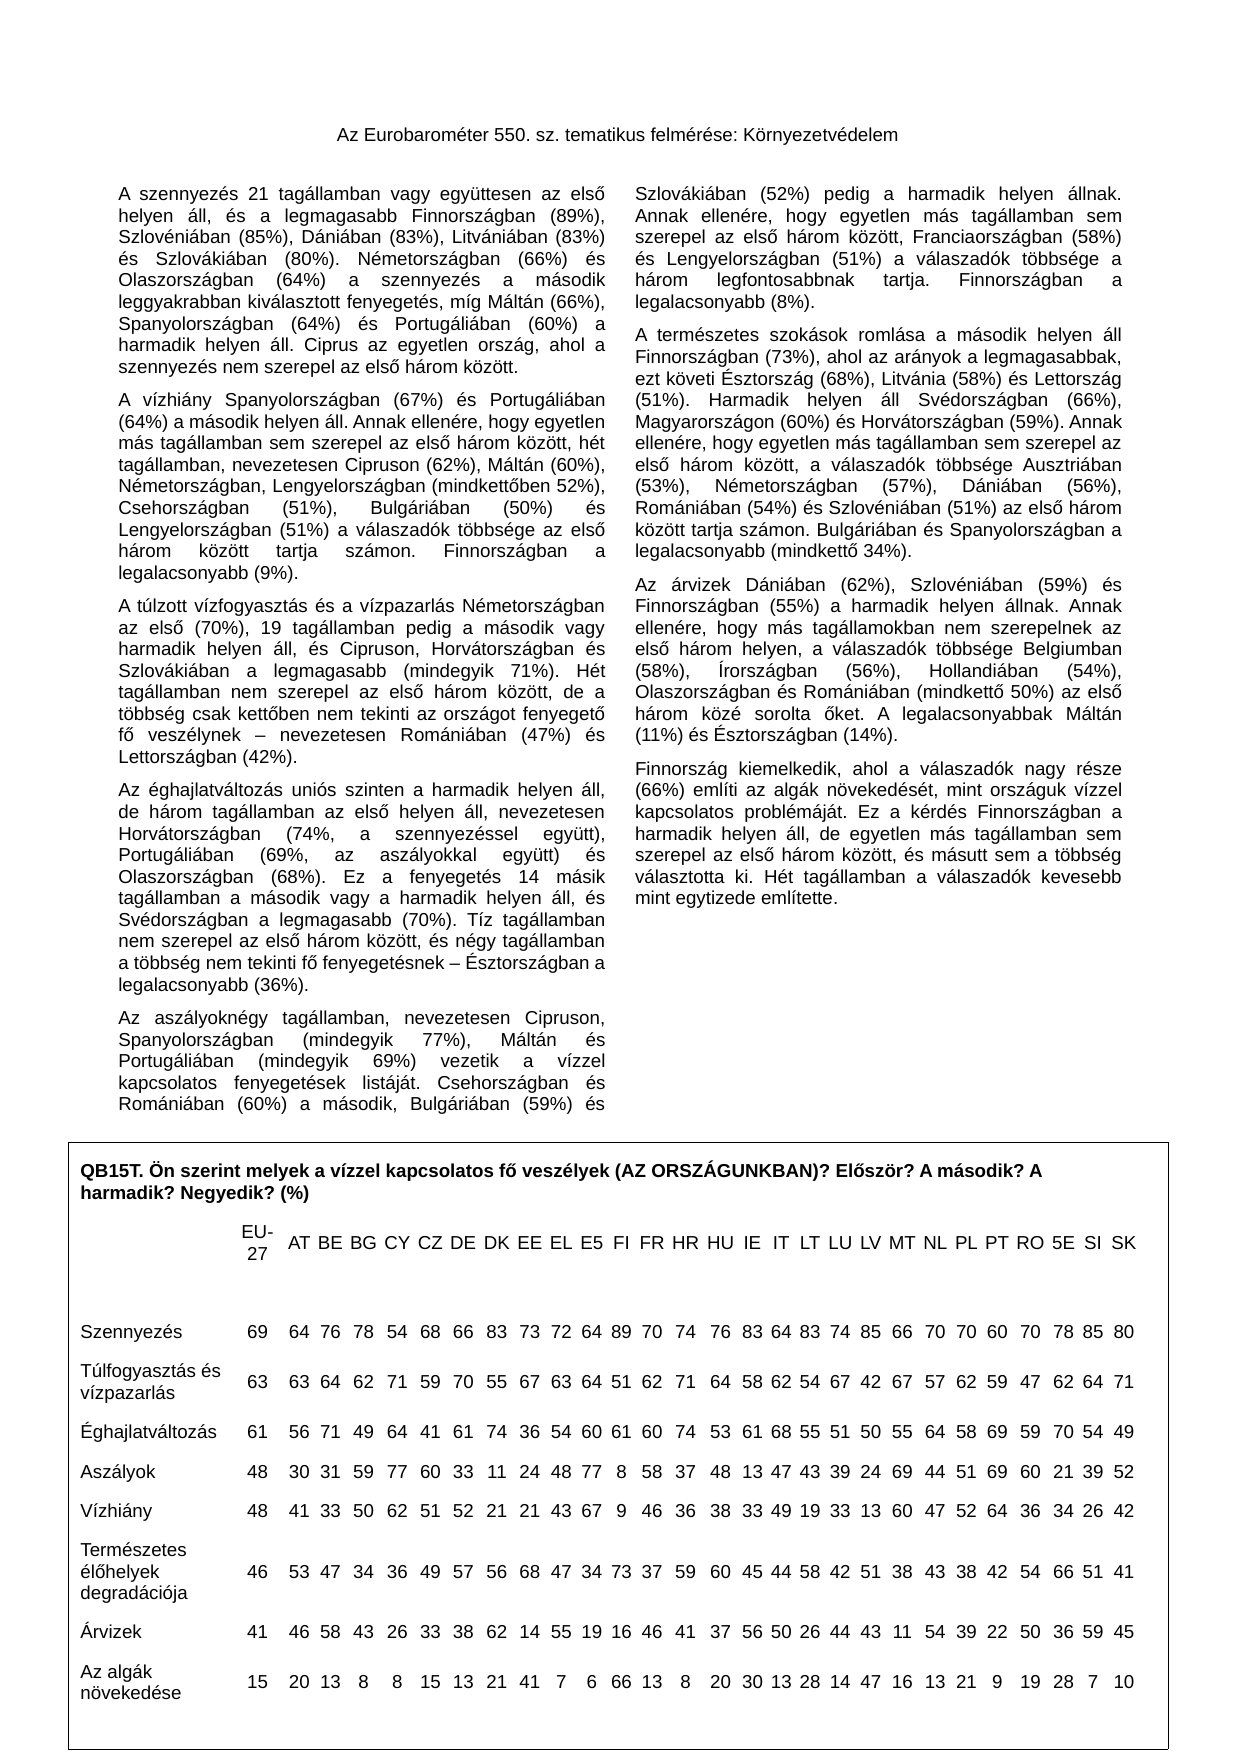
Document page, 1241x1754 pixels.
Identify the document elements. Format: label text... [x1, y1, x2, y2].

table_cell [885, 1273, 919, 1312]
table_cell 14 [824, 1652, 856, 1713]
table_cell 51 [414, 1491, 446, 1530]
table_cell [981, 1273, 1012, 1312]
table_cell 33 [738, 1491, 767, 1530]
table_cell 63 [284, 1351, 314, 1412]
table_cell 56 [284, 1412, 314, 1452]
table_cell 21 [1048, 1452, 1078, 1491]
table_cell 71 [380, 1351, 414, 1412]
table_cell 54 [1079, 1412, 1107, 1452]
table_cell 16 [885, 1652, 919, 1713]
table_cell 43 [919, 1530, 951, 1612]
table_cell 54 [919, 1613, 951, 1652]
table_cell 64 [919, 1412, 951, 1452]
table_cell 24 [514, 1452, 546, 1491]
table_cell 13 [919, 1652, 951, 1713]
table_cell 74 [668, 1312, 703, 1351]
table_cell [856, 1273, 885, 1312]
table_cell 33 [446, 1452, 480, 1491]
text A szennyezés 21 tagállamban vagy együttesen az első helyen áll, és a legmagasabb Finnországban (89%), Szlovéniában (85%), Dániában (83%), Litvániában (83%) és Szlovákiában (80%). Németországban (66%) és Olaszországban (64%) a szennyezés a második leggyakrabban kiválasztott fenyegetés, míg Máltán (66%), Spanyolországban (64%) és Portugáliában (60%) a harmadik helyen áll. Ciprus az egyetlen ország, ahol a szennyezés nem szerepel az első három között. [118, 183, 605, 377]
table_cell 61 [738, 1412, 767, 1452]
table_cell DK [480, 1212, 513, 1273]
table_cell 78 [346, 1312, 380, 1351]
table_cell 57 [446, 1530, 480, 1612]
table_cell [284, 1273, 314, 1312]
table_cell 68 [414, 1312, 446, 1351]
table_cell BG [346, 1212, 380, 1273]
table_cell 59 [668, 1530, 703, 1612]
table_cell 8 [607, 1452, 636, 1491]
table_cell 64 [1079, 1351, 1107, 1412]
table_cell 71 [1107, 1351, 1140, 1412]
table_cell RO [1013, 1212, 1048, 1273]
table_cell 46 [284, 1613, 314, 1652]
table_cell Természetes élőhelyek degradációja [77, 1530, 230, 1612]
table_cell 41 [514, 1652, 546, 1713]
table_cell 26 [380, 1613, 414, 1652]
text [69, 1143, 1168, 1749]
table_cell 33 [414, 1613, 446, 1652]
table_cell Aszályok [77, 1452, 230, 1491]
table_cell 68 [514, 1530, 546, 1612]
table_cell 36 [668, 1491, 703, 1530]
table_cell 26 [1079, 1491, 1107, 1530]
table_cell 6 [576, 1652, 607, 1713]
table_cell 60 [414, 1452, 446, 1491]
table_cell 13 [446, 1652, 480, 1713]
table_cell 71 [668, 1351, 703, 1412]
table_cell 60 [981, 1312, 1012, 1351]
table_cell 30 [738, 1652, 767, 1713]
table_cell 64 [767, 1312, 795, 1351]
table_cell 33 [824, 1491, 856, 1530]
table_cell 89 [607, 1312, 636, 1351]
table_cell Az algák növekedése [77, 1652, 230, 1713]
table_cell 74 [824, 1312, 856, 1351]
table_cell 9 [981, 1652, 1012, 1713]
table_cell 64 [314, 1351, 346, 1412]
table_cell 49 [767, 1491, 795, 1530]
table_cell 16 [607, 1613, 636, 1652]
table_cell [795, 1273, 824, 1312]
table_cell 41 [284, 1491, 314, 1530]
table_cell 36 [380, 1530, 414, 1612]
table_cell 67 [824, 1351, 856, 1412]
table_cell 20 [284, 1652, 314, 1713]
table_cell 54 [546, 1412, 576, 1452]
table_cell 21 [514, 1491, 546, 1530]
table_cell 76 [314, 1312, 346, 1351]
table_cell 43 [856, 1613, 885, 1652]
table_cell 53 [703, 1412, 738, 1452]
table_cell 8 [668, 1652, 703, 1713]
table_cell [314, 1273, 346, 1312]
table_cell 69 [230, 1312, 284, 1351]
table_cell 10 [1107, 1652, 1140, 1713]
table_cell 49 [414, 1530, 446, 1612]
table_cell PT [981, 1212, 1012, 1273]
table_cell 38 [703, 1491, 738, 1530]
table_cell 47 [856, 1652, 885, 1713]
table_cell [480, 1273, 513, 1312]
table_cell 8 [346, 1652, 380, 1713]
table_cell 11 [480, 1452, 513, 1491]
table_cell 13 [856, 1491, 885, 1530]
table_cell 7 [1079, 1652, 1107, 1713]
table_cell 52 [951, 1491, 981, 1530]
table_cell 47 [1013, 1351, 1048, 1412]
table_cell 55 [885, 1412, 919, 1452]
table_cell 60 [1013, 1452, 1048, 1491]
table_cell 15 [230, 1652, 284, 1713]
table_cell NL [919, 1212, 951, 1273]
table_cell 44 [919, 1452, 951, 1491]
table_cell 52 [446, 1491, 480, 1530]
table_cell 54 [380, 1312, 414, 1351]
table_cell 74 [480, 1412, 513, 1452]
table_cell 5E [1048, 1212, 1078, 1273]
table_cell 46 [636, 1491, 668, 1530]
table_cell [1079, 1273, 1107, 1312]
table_cell 73 [607, 1530, 636, 1612]
table_cell 67 [514, 1351, 546, 1412]
table_cell 47 [767, 1452, 795, 1491]
table_cell 60 [636, 1412, 668, 1452]
table_cell 44 [824, 1613, 856, 1652]
table_cell Szennyezés [77, 1312, 230, 1351]
text Finnország kiemelkedik, ahol a válaszadók nagy része (66%) említi az algák növekedését, mint országuk vízzel kapcsolatos problémáját. Ez a kérdés Finnországban a harmadik helyen áll, de egyetlen más tagállamban sem szerepel az első három között, és másutt sem a többség választotta ki. Hét tagállamban a válaszadók kevesebb mint egytizede említette. [635, 758, 1122, 909]
table_cell 37 [636, 1530, 668, 1612]
table_cell 34 [576, 1530, 607, 1612]
table_cell 34 [346, 1530, 380, 1612]
table_cell 51 [824, 1412, 856, 1452]
table_cell 51 [856, 1530, 885, 1612]
table_cell 33 [314, 1491, 346, 1530]
table_cell 64 [703, 1351, 738, 1412]
table_cell Éghajlatváltozás [77, 1412, 230, 1452]
table_cell 77 [380, 1452, 414, 1491]
table_cell 72 [546, 1312, 576, 1351]
table_cell 64 [576, 1312, 607, 1351]
table_cell 66 [446, 1312, 480, 1351]
table_cell 41 [1107, 1530, 1140, 1612]
table_cell 36 [1013, 1491, 1048, 1530]
table_cell 26 [795, 1613, 824, 1652]
table_cell 24 [856, 1452, 885, 1491]
table_cell 59 [1013, 1412, 1048, 1452]
table_cell 43 [795, 1452, 824, 1491]
table_cell [1048, 1273, 1078, 1312]
table_cell 85 [856, 1312, 885, 1351]
table_cell 28 [1048, 1652, 1078, 1713]
table_cell LT [795, 1212, 824, 1273]
table_cell IE [738, 1212, 767, 1273]
table_cell 20 [703, 1652, 738, 1713]
table_cell EU-27 [230, 1212, 284, 1273]
table_cell [767, 1273, 795, 1312]
table_cell 48 [230, 1452, 284, 1491]
table_cell [1013, 1273, 1048, 1312]
table_cell 39 [824, 1452, 856, 1491]
table_cell E5 [576, 1212, 607, 1273]
table_cell 48 [546, 1452, 576, 1491]
table_cell 61 [607, 1412, 636, 1452]
table_cell 19 [795, 1491, 824, 1530]
table_cell 51 [1079, 1530, 1107, 1612]
table_cell 67 [885, 1351, 919, 1412]
table_cell 70 [919, 1312, 951, 1351]
table_cell 70 [1013, 1312, 1048, 1351]
table_cell IT [767, 1212, 795, 1273]
table_cell 62 [346, 1351, 380, 1412]
table_cell 53 [284, 1530, 314, 1612]
table_cell 19 [1013, 1652, 1048, 1713]
table_cell PL [951, 1212, 981, 1273]
table_cell 36 [514, 1412, 546, 1452]
table_cell 49 [1107, 1412, 1140, 1452]
table_cell 13 [636, 1652, 668, 1713]
table_cell 69 [981, 1452, 1012, 1491]
table_cell SK [1107, 1212, 1140, 1273]
table_cell 34 [1048, 1491, 1078, 1530]
text Az aszályoknégy tagállamban, nevezetesen Cipruson, Spanyolországban (mindegyik 77%), Máltán és Portugáliában (mindegyik 69%) vezetik a vízzel kapcsolatos fenyegetések listáját. Csehországban és Romániában (60%) a második, Bulgáriában (59%) és [118, 1007, 605, 1114]
table_cell MT [885, 1212, 919, 1273]
table_cell [380, 1273, 414, 1312]
table_cell 74 [668, 1412, 703, 1452]
table_cell 15 [414, 1652, 446, 1713]
table_cell 42 [981, 1530, 1012, 1612]
table_cell 13 [738, 1452, 767, 1491]
table_cell 51 [607, 1351, 636, 1412]
table_cell 69 [981, 1412, 1012, 1452]
table_cell 7 [546, 1652, 576, 1713]
table_cell LU [824, 1212, 856, 1273]
text Szlovákiában (52%) pedig a harmadik helyen állnak. Annak ellenére, hogy egyetlen más tagállamban sem szerepel az első három között, Franciaországban (58%) és Lengyelországban (51%) a válaszadók többsége a három legfontosabbnak tartja. Finnországban a legalacsonyabb (8%). [635, 183, 1122, 312]
table_cell 83 [795, 1312, 824, 1351]
table_cell 38 [885, 1530, 919, 1612]
table_cell 70 [951, 1312, 981, 1351]
table_cell [636, 1273, 668, 1312]
table_cell LV [856, 1212, 885, 1273]
table_cell 48 [703, 1452, 738, 1491]
text Az árvizek Dániában (62%), Szlovéniában (59%) és Finnországban (55%) a harmadik helyen állnak. Annak ellenére, hogy más tagállamokban nem szerepelnek az első három helyen, a válaszadók többsége Belgiumban (58%), Írországban (56%), Hollandiában (54%), Olaszországban és Romániában (mindkettő 50%) az első három közé sorolta őket. A legalacsonyabbak Máltán (11%) és Észtországban (14%). [635, 573, 1122, 746]
table_cell CZ [414, 1212, 446, 1273]
table_cell 41 [414, 1412, 446, 1452]
table_cell [346, 1273, 380, 1312]
table_cell 38 [446, 1613, 480, 1652]
table_cell 37 [703, 1613, 738, 1652]
table_cell 64 [576, 1351, 607, 1412]
table_header QB15T. Ön szerint melyek a vízzel kapcsolatos fő veszélyek (AZ ORSZÁGUNKBAN)? Először? A második? A harmadik? Negyedik? (%) [77, 1151, 1140, 1212]
table_cell 63 [546, 1351, 576, 1412]
table_cell 77 [576, 1452, 607, 1491]
table_cell 66 [1048, 1530, 1078, 1612]
table_cell 51 [951, 1452, 981, 1491]
table_cell [446, 1273, 480, 1312]
table_cell 42 [1107, 1491, 1140, 1530]
table_cell 64 [981, 1491, 1012, 1530]
table_cell [919, 1273, 951, 1312]
table_cell SI [1079, 1212, 1107, 1273]
table_cell CY [380, 1212, 414, 1273]
table_cell 39 [951, 1613, 981, 1652]
table_cell [514, 1273, 546, 1312]
table_cell 45 [738, 1530, 767, 1612]
table_cell 59 [346, 1452, 380, 1491]
text A túlzott vízfogyasztás és a vízpazarlás Németországban az első (70%), 19 tagállamban pedig a második vagy harmadik helyen áll, és Cipruson, Horvátországban és Szlovákiában a legmagasabb (mindegyik 71%). Hét tagállamban nem szerepel az első három között, de a többség csak kettőben nem tekinti az országot fenyegető fő veszélynek – nevezetesen Romániában (47%) és Lettországban (42%). [118, 595, 605, 767]
text A vízhiány Spanyolországban (67%) és Portugáliában (64%) a második helyen áll. Annak ellenére, hogy egyetlen más tagállamban sem szerepel az első három között, hét tagállamban, nevezetesen Cipruson (62%), Máltán (60%), Németországban, Lengyelországban (mindkettőben 52%), Csehországban (51%), Bulgáriában (50%) és Lengyelországban (51%) a válaszadók többsége az első három között tartja számon. Finnországban a legalacsonyabb (9%). [118, 389, 605, 583]
table_cell 66 [885, 1312, 919, 1351]
table_cell [77, 1273, 230, 1312]
table_cell 52 [1107, 1452, 1140, 1491]
table_cell 70 [446, 1351, 480, 1412]
table_cell Túlfogyasztás és vízpazarlás [77, 1351, 230, 1412]
table_cell 58 [951, 1412, 981, 1452]
table_cell 58 [314, 1613, 346, 1652]
table_cell 45 [1107, 1613, 1140, 1652]
table_cell 73 [514, 1312, 546, 1351]
table_cell 56 [738, 1613, 767, 1652]
table_cell 37 [668, 1452, 703, 1491]
table_cell 59 [1079, 1613, 1107, 1652]
table_cell 22 [981, 1613, 1012, 1652]
table_cell 85 [1079, 1312, 1107, 1351]
text Az éghajlatváltozás uniós szinten a harmadik helyen áll, de három tagállamban az első helyen áll, nevezetesen Horvátországban (74%, a szennyezéssel együtt), Portugáliában (69%, az aszályokkal együtt) és Olaszországban (68%). Ez a fenyegetés 14 másik tagállamban a második vagy a harmadik helyen áll, és Svédországban a legmagasabb (70%). Tíz tagállamban nem szerepel az első három között, és négy tagállamban a többség nem tekinti fő fenyegetésnek – Észtországban a legalacsonyabb (36%). [118, 779, 605, 995]
table_cell 70 [1048, 1412, 1078, 1452]
table_cell 78 [1048, 1312, 1078, 1351]
table_cell 41 [668, 1613, 703, 1652]
table_cell EL [546, 1212, 576, 1273]
table_cell [738, 1273, 767, 1312]
table_cell 48 [230, 1491, 284, 1530]
table_cell HR [668, 1212, 703, 1273]
table_cell 11 [885, 1613, 919, 1652]
table_cell 42 [856, 1351, 885, 1412]
table_cell 62 [1048, 1351, 1078, 1412]
table_cell Árvizek [77, 1613, 230, 1652]
table_cell 58 [636, 1452, 668, 1491]
table_cell [951, 1273, 981, 1312]
table_cell 83 [738, 1312, 767, 1351]
table_cell 67 [576, 1491, 607, 1530]
table_cell 42 [824, 1530, 856, 1612]
table_cell 50 [856, 1412, 885, 1452]
table_cell 14 [514, 1613, 546, 1652]
table_cell [668, 1273, 703, 1312]
table_cell 43 [346, 1613, 380, 1652]
table_cell HU [703, 1212, 738, 1273]
table_cell 50 [767, 1613, 795, 1652]
table_cell 60 [885, 1491, 919, 1530]
table_cell 58 [795, 1530, 824, 1612]
table_cell 54 [795, 1351, 824, 1412]
table_cell 60 [703, 1530, 738, 1612]
table_cell [824, 1273, 856, 1312]
table_cell 80 [1107, 1312, 1140, 1351]
table_cell 61 [230, 1412, 284, 1452]
table_cell [703, 1273, 738, 1312]
table_cell 62 [380, 1491, 414, 1530]
table_cell 50 [1013, 1613, 1048, 1652]
table_cell 50 [346, 1491, 380, 1530]
table_cell 30 [284, 1452, 314, 1491]
table_cell 55 [795, 1412, 824, 1452]
table_cell 47 [314, 1530, 346, 1612]
table_cell 83 [480, 1312, 513, 1351]
table_cell EE [514, 1212, 546, 1273]
table_cell 60 [576, 1412, 607, 1452]
table_cell 64 [284, 1312, 314, 1351]
table_cell 70 [636, 1312, 668, 1351]
table_cell [230, 1273, 284, 1312]
table_cell [546, 1273, 576, 1312]
table_cell [607, 1273, 636, 1312]
table_cell Vízhiány [77, 1491, 230, 1530]
table_cell 13 [767, 1652, 795, 1713]
table_cell 49 [346, 1412, 380, 1452]
table_cell [414, 1273, 446, 1312]
table_cell 21 [951, 1652, 981, 1713]
text A természetes szokások romlása a második helyen áll Finnországban (73%), ahol az arányok a legmagasabbak, ezt követi Észtország (68%), Litvánia (58%) és Lettország (51%). Harmadik helyen áll Svédországban (66%), Magyarországon (60%) és Horvátországban (59%). Annak ellenére, hogy egyetlen más tagállamban sem szerepel az első három között, a válaszadók többsége Ausztriában (53%), Németországban (57%), Dániában (56%), Romániában (54%) és Szlovéniában (51%) az első három között tartja számon. Bulgáriában és Spanyolországban a legalacsonyabb (mindkettő 34%). [635, 324, 1122, 561]
table_cell 64 [380, 1412, 414, 1452]
table_cell 47 [919, 1491, 951, 1530]
table_cell 13 [314, 1652, 346, 1713]
table_cell 71 [314, 1412, 346, 1452]
table_cell 28 [795, 1652, 824, 1713]
table_cell 47 [546, 1530, 576, 1612]
table_cell 43 [546, 1491, 576, 1530]
table_cell 62 [951, 1351, 981, 1412]
table_cell 41 [230, 1613, 284, 1652]
table_cell 9 [607, 1491, 636, 1530]
table_cell 44 [767, 1530, 795, 1612]
table_cell [1107, 1273, 1140, 1312]
table_cell 8 [380, 1652, 414, 1713]
table_cell 19 [576, 1613, 607, 1652]
table_cell AT [284, 1212, 314, 1273]
table_cell 36 [1048, 1613, 1078, 1652]
table_cell [77, 1212, 230, 1273]
table_cell 55 [480, 1351, 513, 1412]
table_cell DE [446, 1212, 480, 1273]
table_cell 63 [230, 1351, 284, 1412]
table_cell 38 [951, 1530, 981, 1612]
table_cell 39 [1079, 1452, 1107, 1491]
table_cell BE [314, 1212, 346, 1273]
table_cell 76 [703, 1312, 738, 1351]
table_cell [576, 1273, 607, 1312]
table_cell 69 [885, 1452, 919, 1491]
table_cell 21 [480, 1652, 513, 1713]
table_cell 59 [414, 1351, 446, 1412]
table_cell 61 [446, 1412, 480, 1452]
table_cell 58 [738, 1351, 767, 1412]
table_cell 57 [919, 1351, 951, 1412]
table_cell 31 [314, 1452, 346, 1491]
table_cell 46 [230, 1530, 284, 1612]
table_cell 59 [981, 1351, 1012, 1412]
table_cell 54 [1013, 1530, 1048, 1612]
table_cell 66 [607, 1652, 636, 1713]
table_cell FR [636, 1212, 668, 1273]
table_cell 62 [636, 1351, 668, 1412]
table_cell 55 [546, 1613, 576, 1652]
table_cell 62 [767, 1351, 795, 1412]
table_cell 68 [767, 1412, 795, 1452]
table_cell 21 [480, 1491, 513, 1530]
table_cell 56 [480, 1530, 513, 1612]
table_cell 46 [636, 1613, 668, 1652]
table_cell 62 [480, 1613, 513, 1652]
table_cell FI [607, 1212, 636, 1273]
